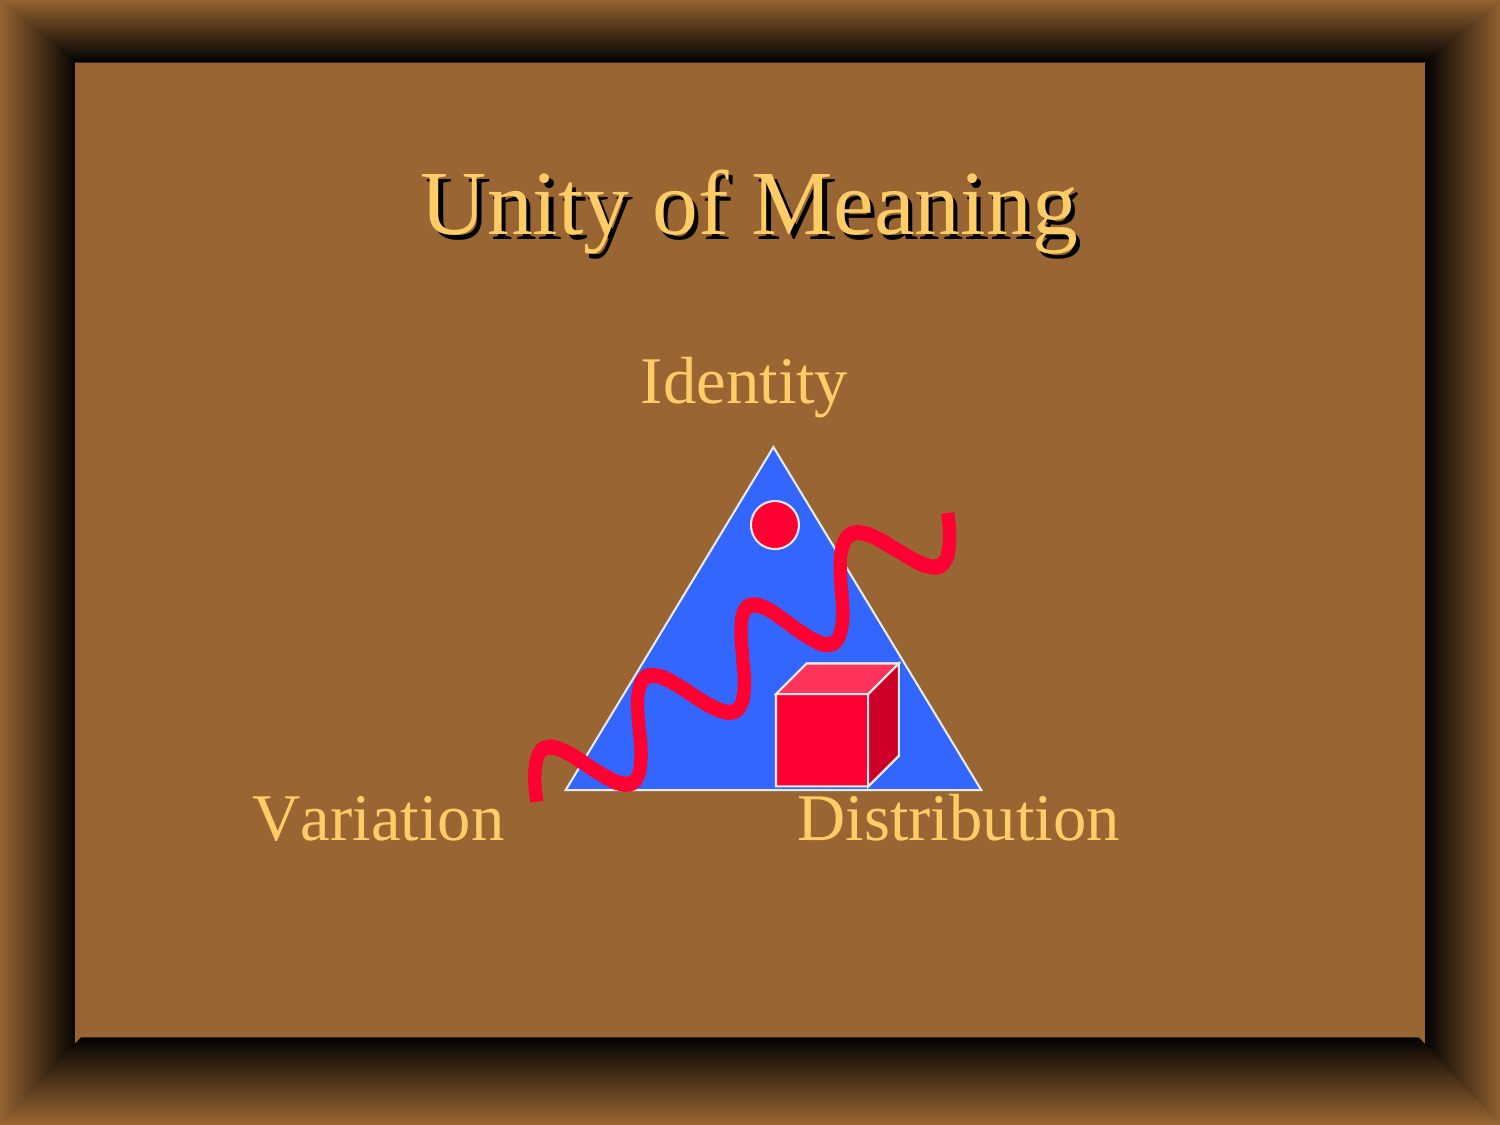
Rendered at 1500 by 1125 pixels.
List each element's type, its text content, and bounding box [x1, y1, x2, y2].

text_box Distribution [782, 772, 1163, 863]
text_box Identity [625, 336, 1099, 427]
title Unity of Meaning [112, 74, 1388, 263]
text_box [528, 447, 971, 803]
text_box Variation [237, 772, 782, 863]
